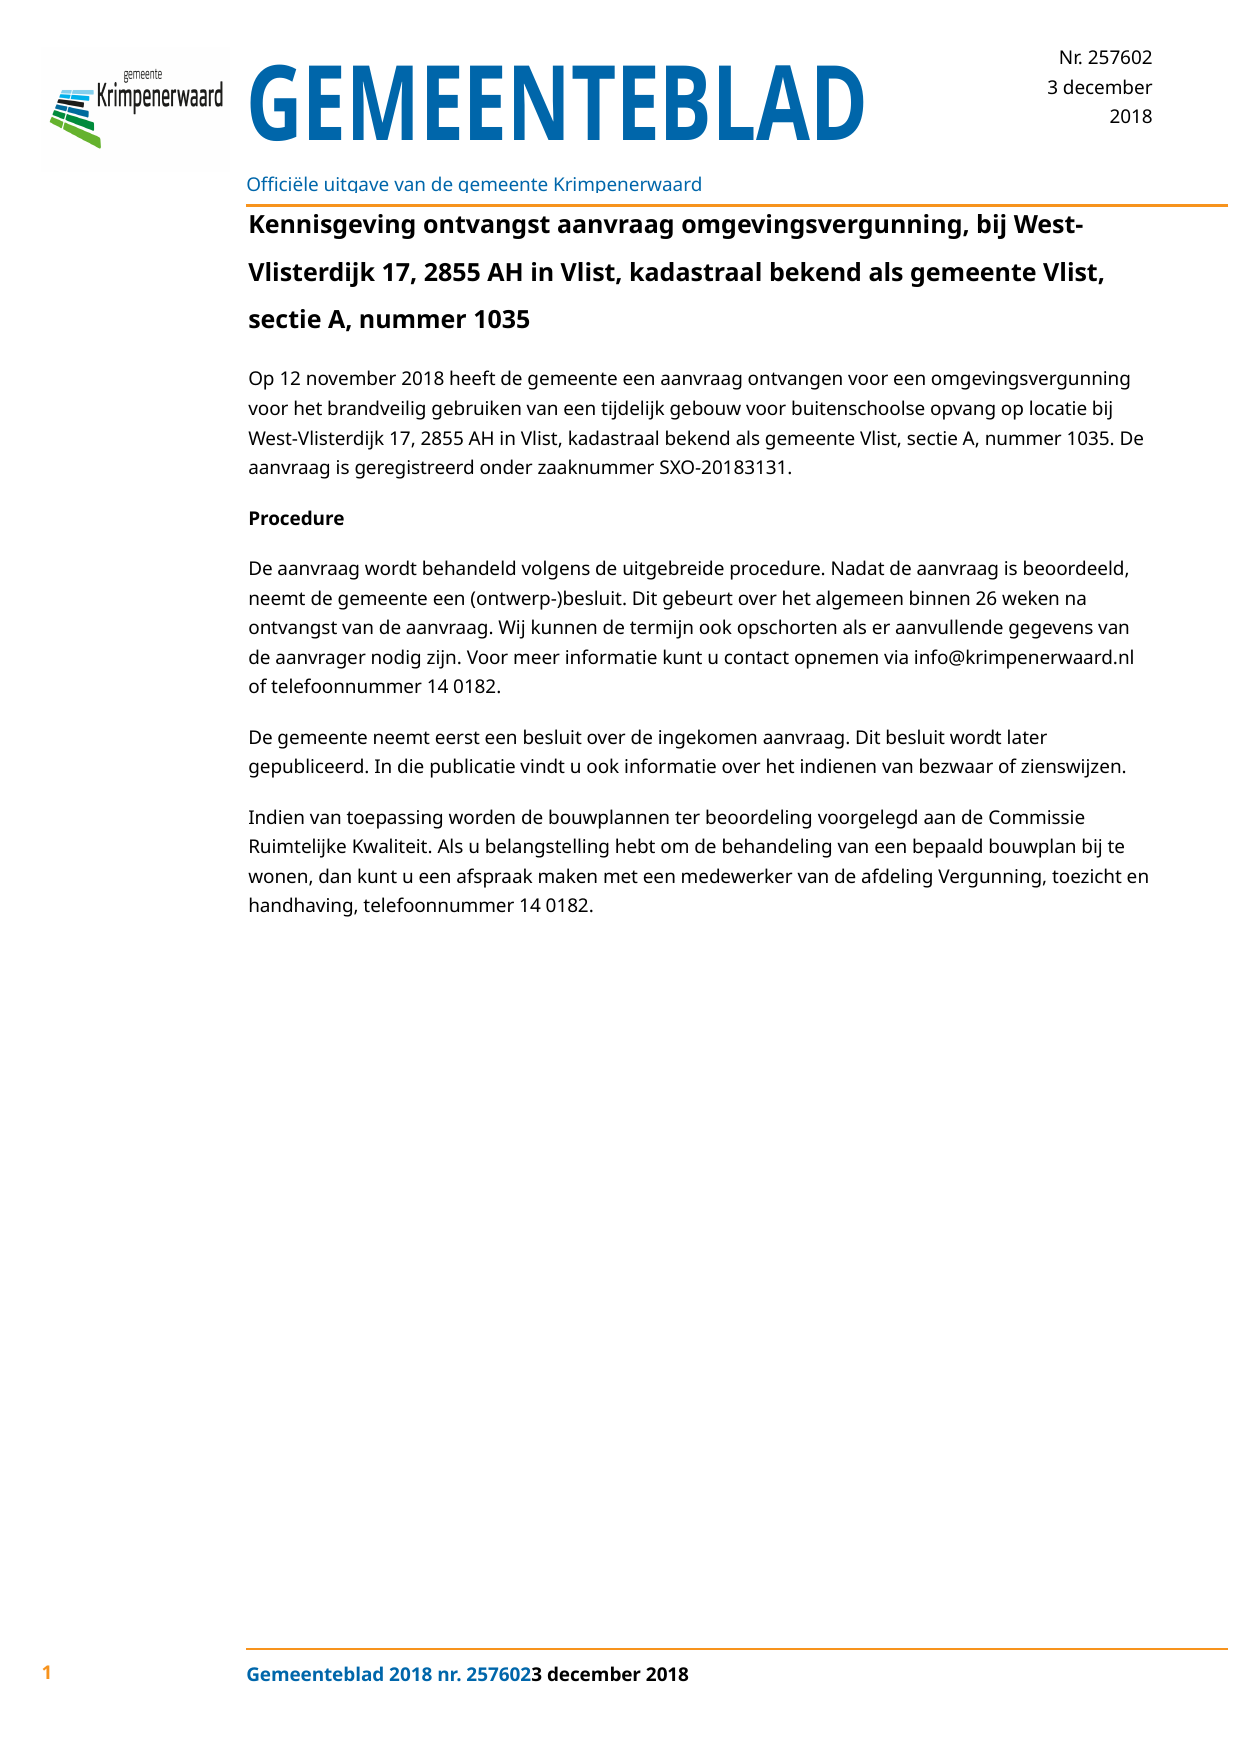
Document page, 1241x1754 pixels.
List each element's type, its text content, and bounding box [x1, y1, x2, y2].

text Indien van toepassing worden de bouwplannen ter beoordeling voorgelegd aan de Commissie Ruimtelijke Kwaliteit. Als u belangstelling hebt om de behandeling van een bepaald bouwplan bij te wonen, dan kunt u een afspraak maken met een medewerker van de afdeling Vergunning, toezicht en handhaving, telefoonnummer 14 0182. [248, 804, 1152, 918]
text Kennisgeving ontvangst aanvraag omgevingsvergunning, bij West-Vlisterdijk 17, 2855 AH in Vlist, kadastraal bekend als gemeente Vlist, sectie A, nummer 1035 [248, 207, 1152, 336]
text De aanvraag wordt behandeld volgens de uitgebreide procedure. Nadat de aanvraag is beoordeeld, neemt de gemeente een (ontwerp-)besluit. Dit gebeurt over het algemeen binnen 26 weken na ontvangst van de aanvraag. Wij kunnen de termijn ook opschorten als er aanvullende gegevens van de aanvrager nodig zijn. Voor meer informatie kunt u contact opnemen via info@krimpenerwaard.nl of telefoonnummer 14 0182. [248, 555, 1152, 699]
picture [41, 47, 231, 172]
text Op 12 november 2018 heeft de gemeente een aanvraag ontvangen voor een omgevingsvergunning voor het brandveilig gebruiken van een tijdelijk gebouw voor buitenschoolse opvang op locatie bij West-Vlisterdijk 17, 2855 AH in Vlist, kadastraal bekend als gemeente Vlist, sectie A, nummer 1035. De aanvraag is geregistreerd onder zaaknummer SXO-20183131. [248, 366, 1152, 480]
text De gemeente neemt eerst een besluit over de ingekomen aanvraag. Dit besluit wordt later gepubliceerd. In die publicatie vindt u ook informatie over het indienen van bezwaar of zienswijzen. [248, 724, 1152, 779]
text Procedure [248, 505, 1152, 530]
